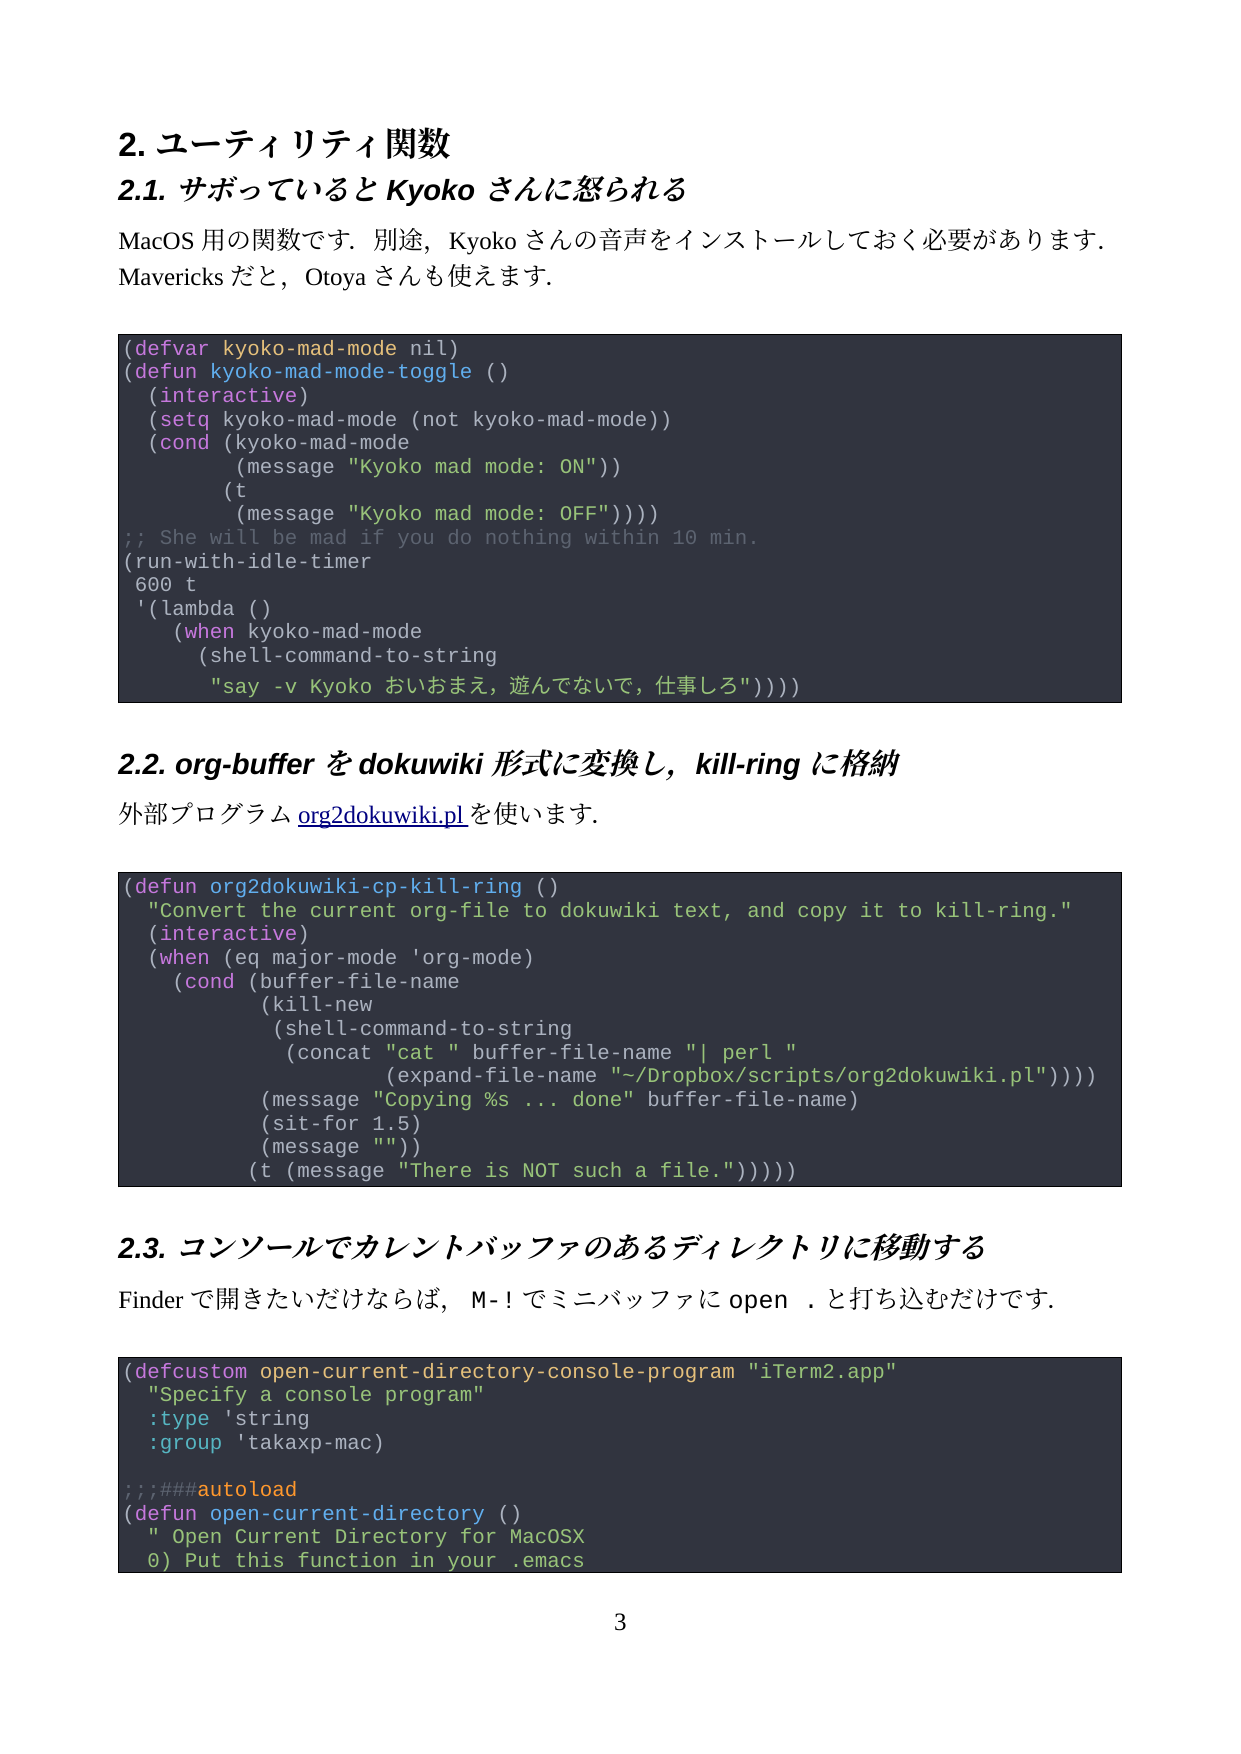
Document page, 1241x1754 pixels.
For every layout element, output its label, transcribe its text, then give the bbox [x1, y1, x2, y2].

text (when (eq major-mode 'org-mode) [119, 943, 1121, 967]
text 600 t [119, 570, 1121, 594]
text 0) Put this function in your .emacs [119, 1546, 1121, 1572]
text "Convert the current org-file to dokuwiki text, and copy it to kill-ring." [119, 896, 1121, 919]
text '(lambda () [119, 594, 1121, 618]
text (expand-file-name "~/Dropbox/scripts/org2dokuwiki.pl")))) [119, 1061, 1121, 1085]
text (cond (buffer-file-name [119, 967, 1121, 990]
subtitle サボっていると Kyoko さんに怒られる [118, 166, 1122, 208]
text (cond (kyoko-mad-mode [119, 428, 1121, 452]
text "Specify a console program" [119, 1380, 1121, 1404]
text (t [119, 476, 1121, 499]
text (defun kyoko-mad-mode-toggle () [119, 357, 1121, 381]
subtitle コンソールでカレントバッファのあるディレクトリに移動する [118, 1225, 1122, 1267]
text (t (message "There is NOT such a file."))))) [119, 1156, 1121, 1186]
text :group 'takaxp-mac) [119, 1428, 1121, 1451]
text MacOS 用の関数です．別途，Kyoko さんの音声をインストールしておく必要があります．Mavericks だと，Otoya さんも使えます． [118, 221, 1122, 321]
text (defcustom open-current-directory-console-program "iTerm2.app" [119, 1358, 1121, 1380]
text (shell-command-to-string [119, 641, 1121, 665]
text ;; She will be mad if you do nothing within 10 min. [119, 523, 1121, 547]
subtitle ユーティリティ関数 [118, 118, 1122, 166]
text (concat "cat " buffer-file-name "| perl " [119, 1038, 1121, 1061]
text (sit-for 1.5) [119, 1109, 1121, 1132]
text ;;;###autoload [119, 1475, 1121, 1499]
subtitle org-buffer を dokuwiki 形式に変換し，kill-ring に格納 [118, 741, 1122, 782]
text (setq kyoko-mad-mode (not kyoko-mad-mode)) [119, 405, 1121, 428]
text 外部プログラムorg2dokuwiki.plを使います． [118, 795, 1122, 860]
text (kill-new [119, 990, 1121, 1014]
text (defun org2dokuwiki-cp-kill-ring () [119, 873, 1121, 896]
text (message "")) [119, 1132, 1121, 1156]
text :type 'string [119, 1404, 1121, 1428]
text (when kyoko-mad-mode [119, 618, 1121, 641]
text (message "Kyoko mad mode: OFF")))) [119, 499, 1121, 523]
text (message "Copying %s ... done" buffer-file-name) [119, 1085, 1121, 1109]
text " Open Current Directory for MacOSX [119, 1522, 1121, 1546]
text (defun open-current-directory () [119, 1499, 1121, 1522]
text (run-with-idle-timer [119, 547, 1121, 570]
text (defvar kyoko-mad-mode nil) [119, 335, 1121, 357]
text (interactive) [119, 381, 1121, 405]
text "say -v Kyoko おいおまえ，遊んでないで，仕事しろ")))) [119, 665, 1121, 702]
text (interactive) [119, 919, 1121, 943]
text (shell-command-to-string [119, 1014, 1121, 1038]
text (message "Kyoko mad mode: ON")) [119, 452, 1121, 476]
text Finder で開きたいだけならば， M-! でミニバッファに open . と打ち込むだけです． [118, 1279, 1122, 1344]
